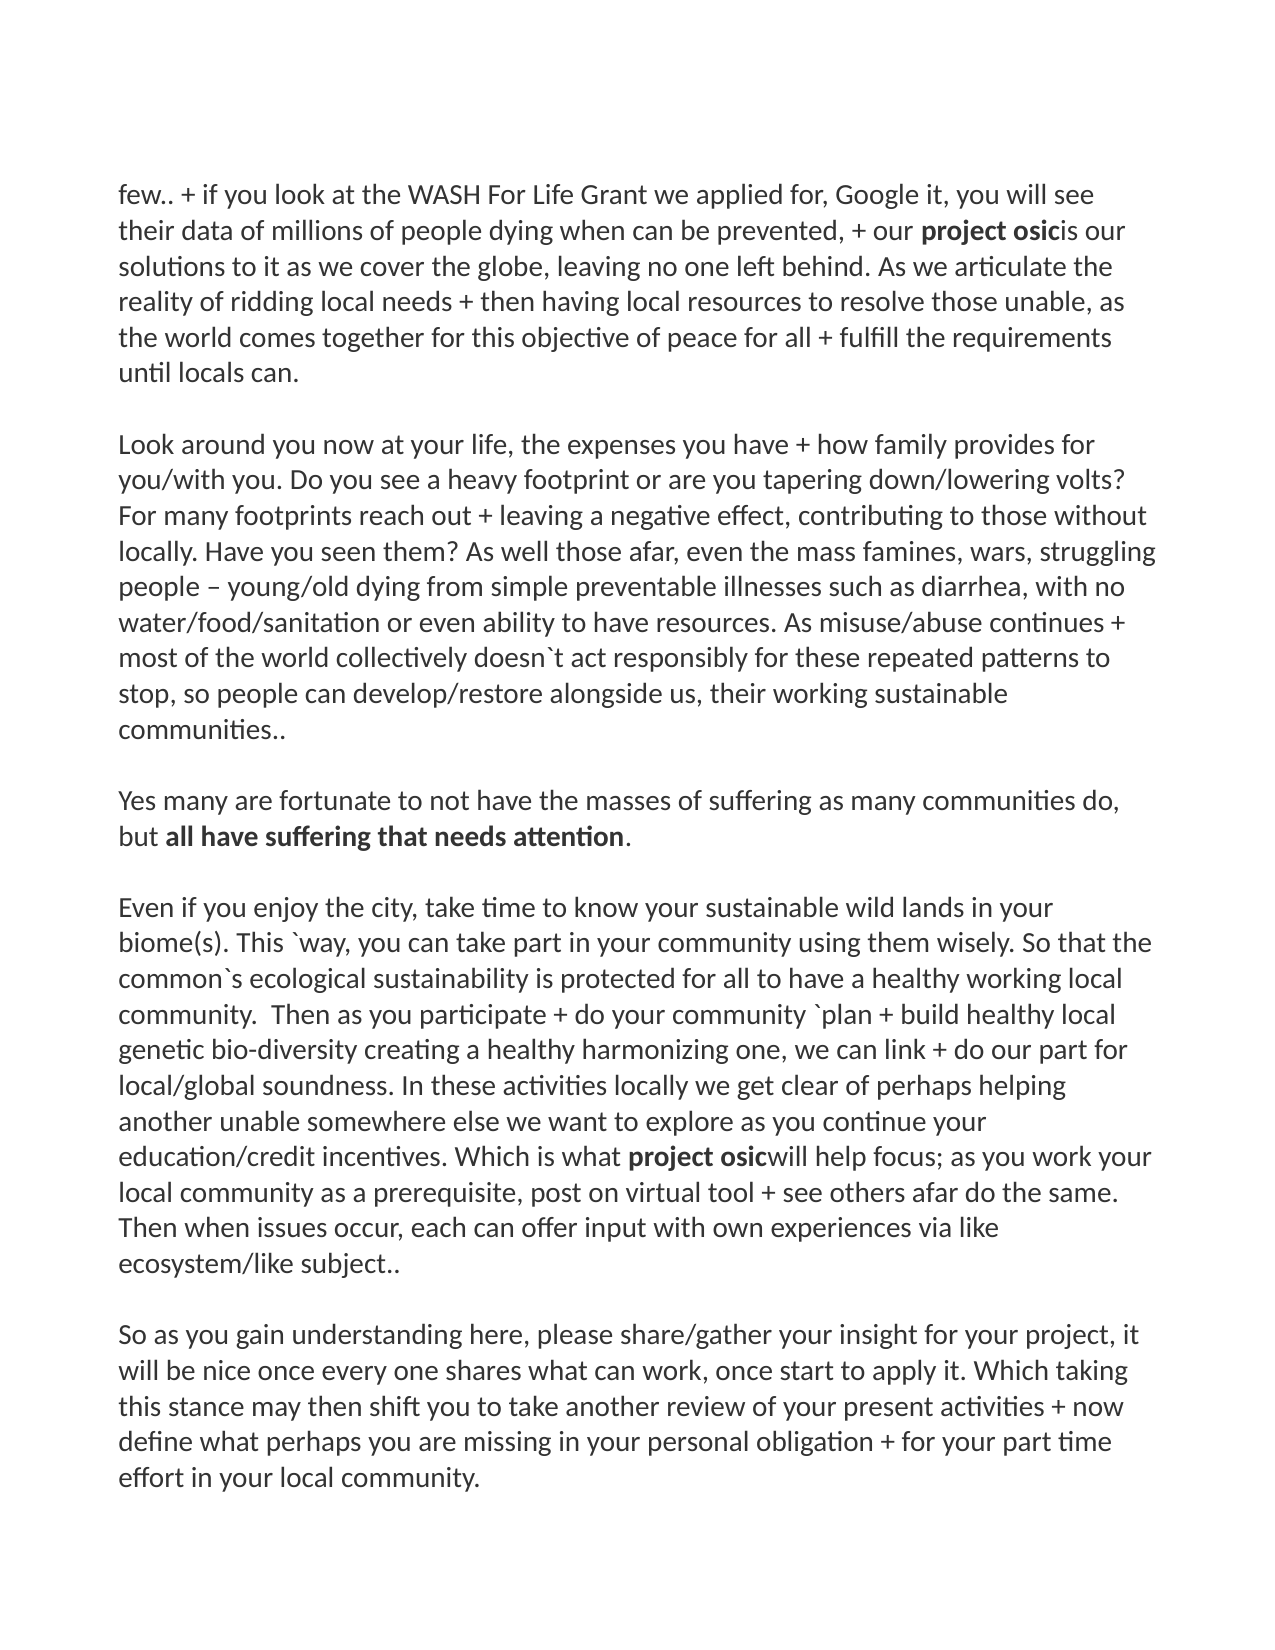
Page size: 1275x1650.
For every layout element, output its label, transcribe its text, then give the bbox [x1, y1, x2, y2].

text So as you gain understanding here, please share/gather your insight for your project, it will be nice once every one shares what can work, once start to apply it. Which taking this stance may then shift you to take another review of your present activities + now define what perhaps you are missing in your personal obligation + for your part time effort in your local community. [118, 1316, 1157, 1494]
text few.. + if you look at the WASH For Life Grant we applied for, Google it, you will see their data of millions of people dying when can be prevented, + our project osicis our solutions to it as we cover the globe, leaving no one left behind. As we articulate the reality of ridding local needs + then having local resources to resolve those unable, as the world comes together for this objective of peace for all + fulfill the requirements until locals can. [118, 176, 1157, 390]
text Even if you enjoy the city, take time to know your sustainable wild lands in your biome(s). This `way, you can take part in your community using them wisely. So that the common`s ecological sustainability is protected for all to have a healthy working local community. Then as you participate + do your community `plan + build healthy local genetic bio-diversity creating a healthy harmonizing one, we can link + do our part for local/global soundness. In these activities locally we get clear of perhaps helping another unable somewhere else we want to explore as you continue your education/credit incentives. Which is what project osicwill help focus; as you work your local community as a prerequisite, post on virtual tool + see others afar do the same. Then when issues occur, each can offer input with own experiences via like ecosystem/like subject.. [118, 889, 1157, 1281]
text Yes many are fortunate to not have the masses of suffering as many communities do, but all have suffering that needs attention. [118, 782, 1157, 853]
text Look around you now at your life, the expenses you have + how family provides for you/with you. Do you see a heavy footprint or are you tapering down/lowering volts? For many footprints reach out + leaving a negative effect, contributing to those without locally. Have you seen them? As well those afar, even the mass famines, wars, struggling people – young/old dying from simple preventable illnesses such as diarrhea, with no water/food/sanitation or even ability to have resources. As misuse/abuse continues + most of the world collectively doesn`t act responsibly for these repeated patterns to stop, so people can develop/restore alongside us, their working sustainable communities.. [118, 426, 1157, 746]
